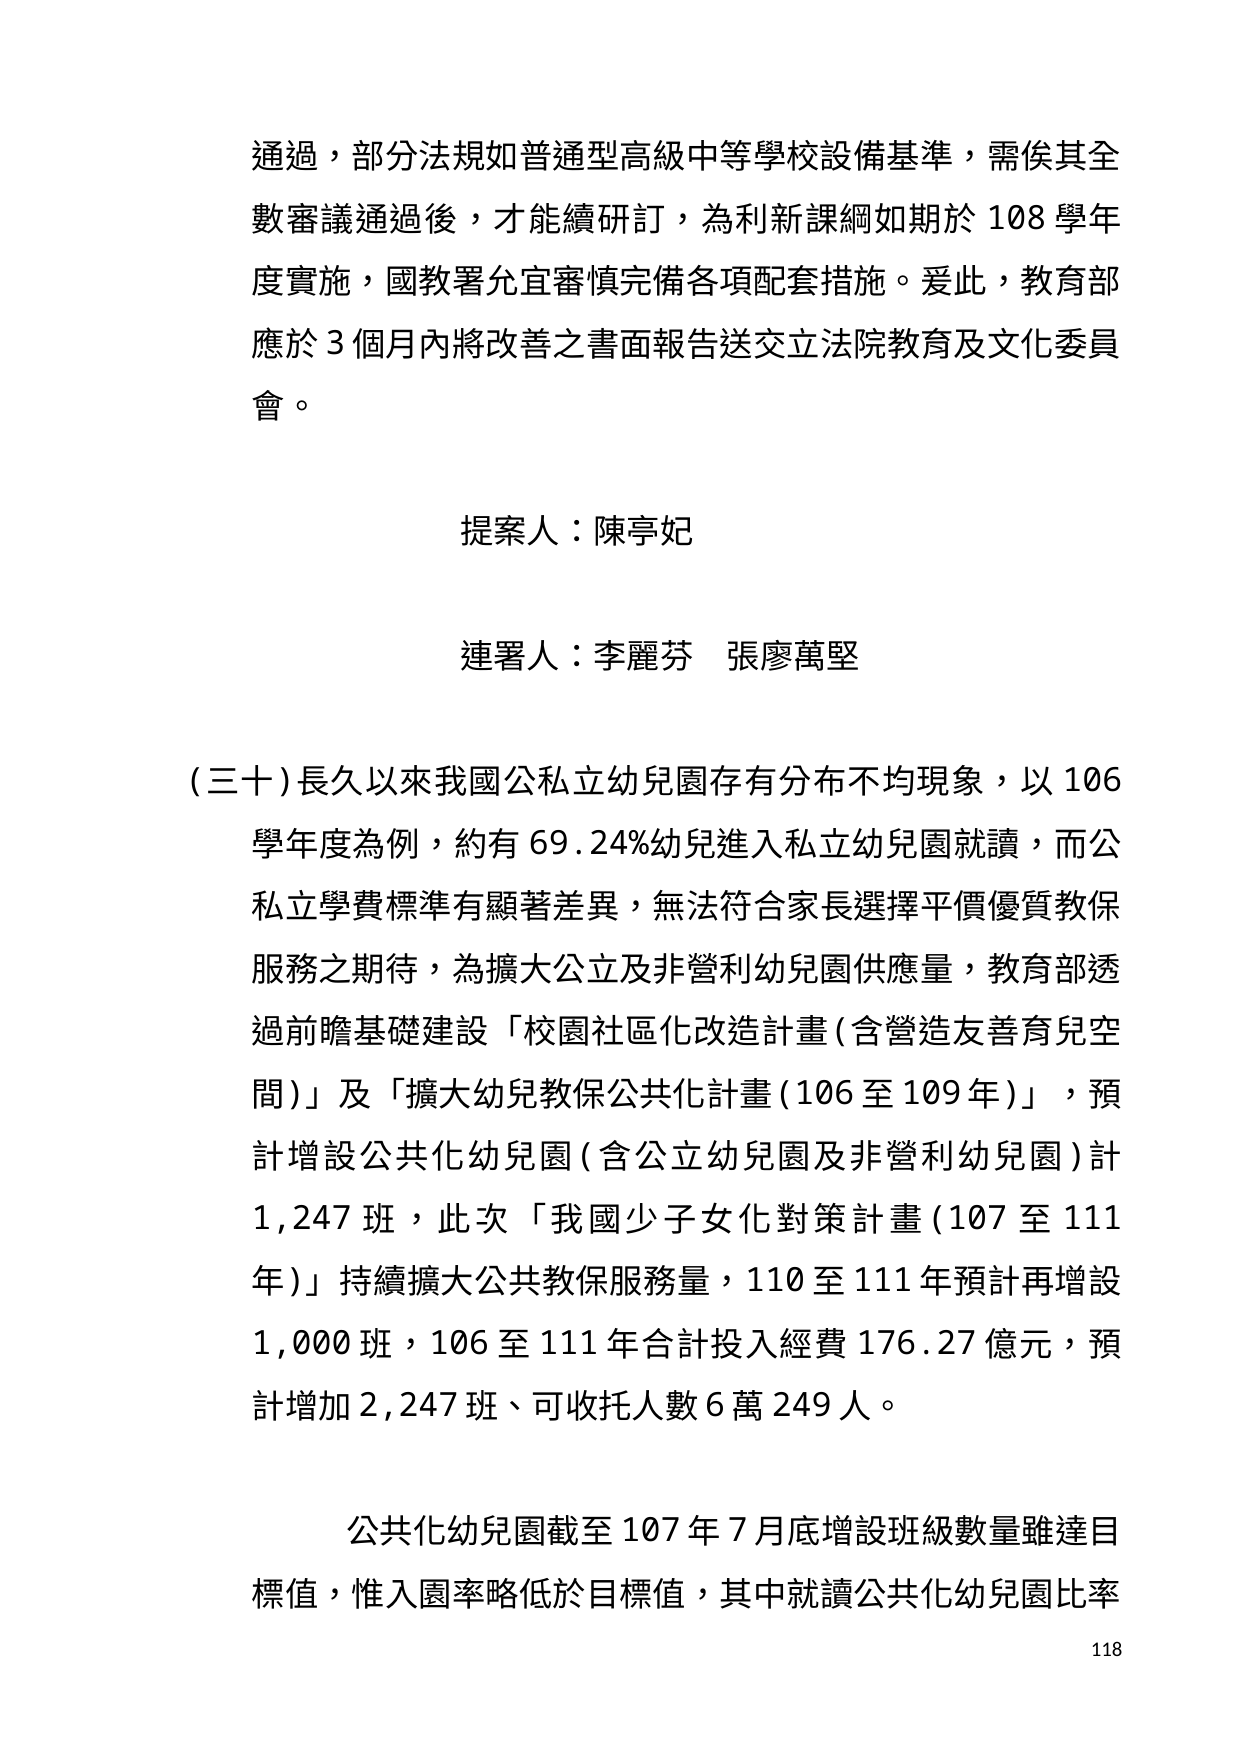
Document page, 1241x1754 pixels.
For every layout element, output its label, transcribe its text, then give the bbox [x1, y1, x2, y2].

text 連署人：李麗芬 張廖萬堅 [460, 612, 1122, 675]
text (三十)長久以來我國公私立幼兒園存有分布不均現象，以106 學年度為例，約有69.24%幼兒進入私立幼兒園就讀，而公私立學費標準有顯著差異，無法符合家長選擇平價優質教保服務之期待，為擴大公立及非營利幼兒園供應量，教育部透過前瞻基礎建設「校園社區化改造計畫(含營造友善育兒空間)」及「擴大幼兒教保公共化計畫(106至109年)」，預計增設公共化幼兒園(含公立幼兒園及非營利幼兒園)計1,247班，此次「我國少子女化對策計畫(107至111年)」持續擴大公共教保服務量，110至111年預計再增設1,000班，106至111年合計投入經費176.27億元，預計增加2,247班、可收托人數6萬249人。 [185, 737, 1122, 1425]
text 提案人：陳亭妃 [460, 487, 1122, 550]
text 通過，部分法規如普通型高級中等學校設備基準，需俟其全數審議通過後，才能續研訂，為利新課綱如期於108學年度實施，國教署允宜審慎完備各項配套措施。爰此，教育部應於3個月內將改善之書面報告送交立法院教育及文化委員會。 [185, 112, 1122, 425]
text 公共化幼兒園截至107年7月底增設班級數量雖達目標值，惟入園率略低於目標值，其中就讀公共化幼兒園比率 [185, 1487, 1122, 1612]
